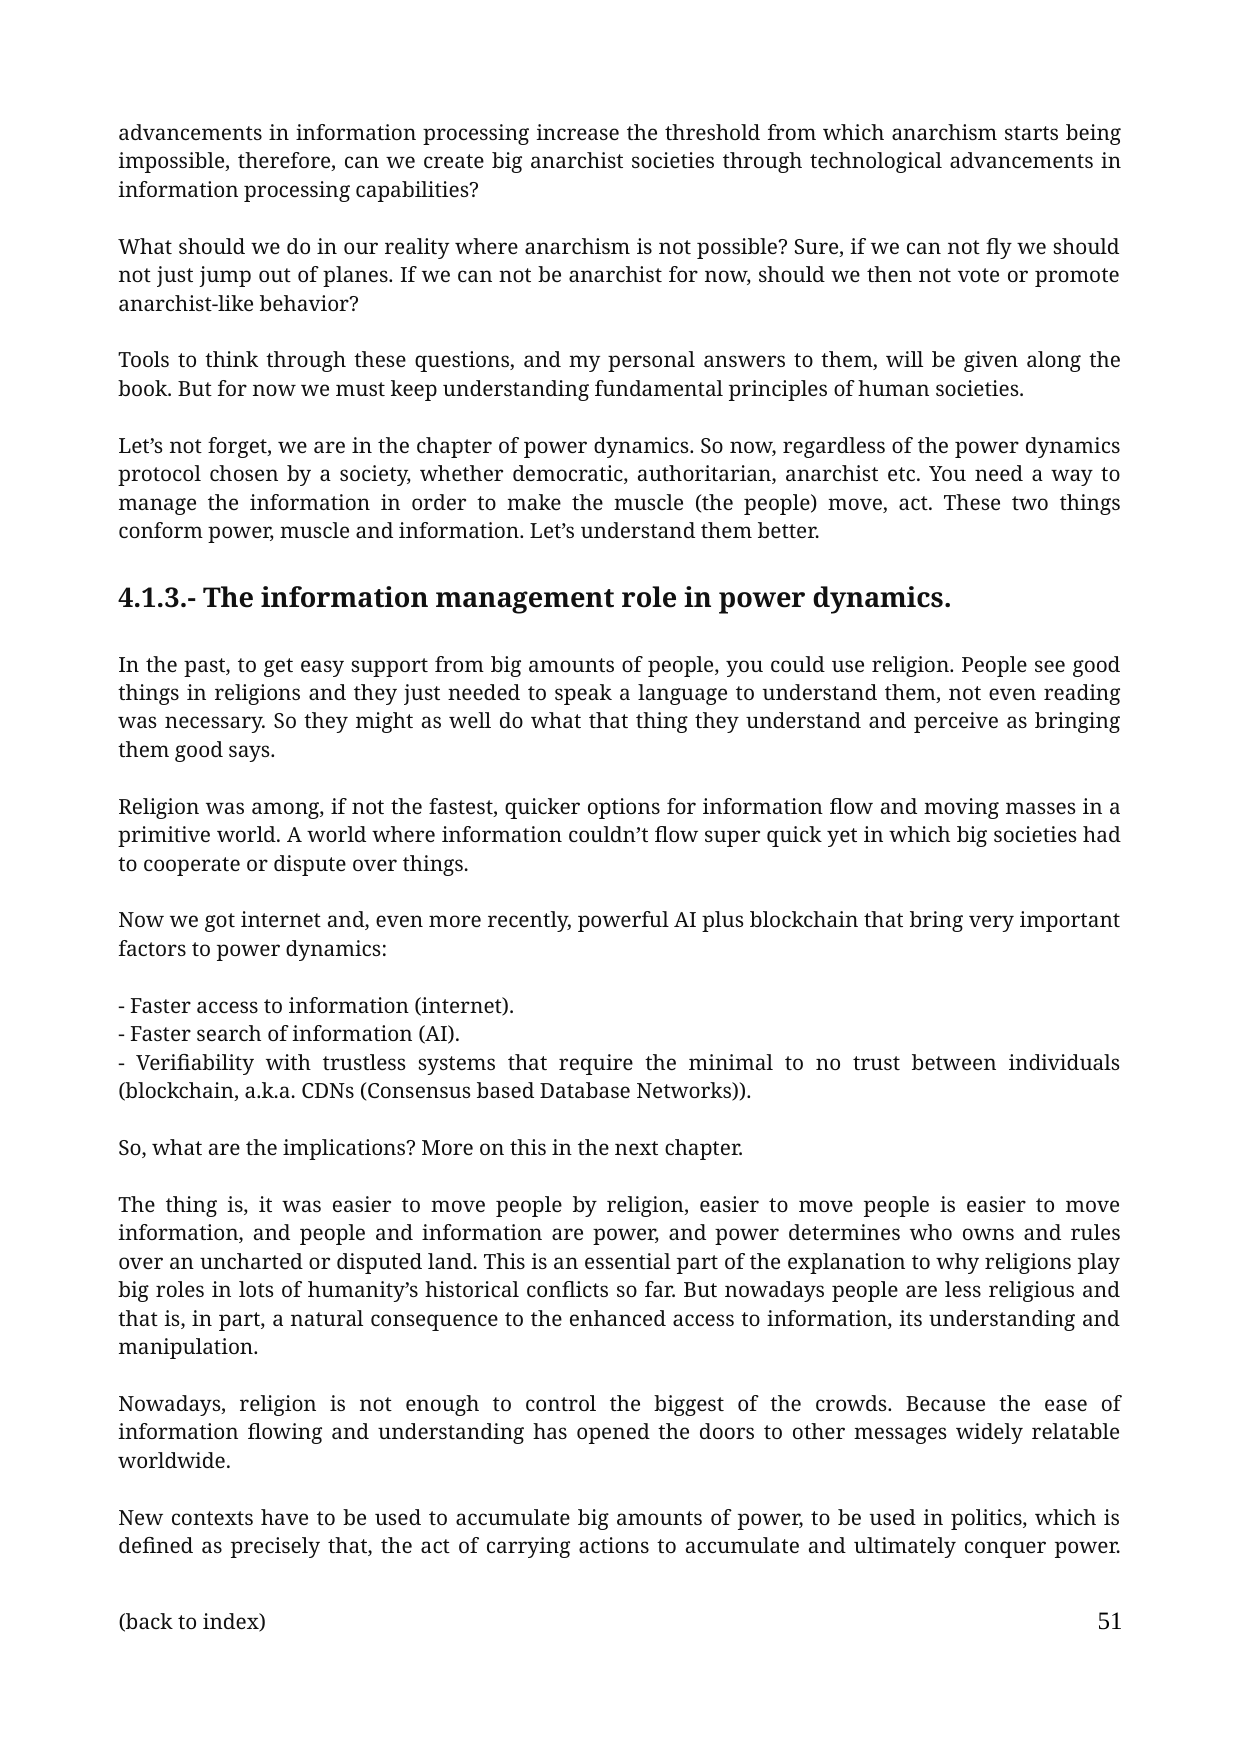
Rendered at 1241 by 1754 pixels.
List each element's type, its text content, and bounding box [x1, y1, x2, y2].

text In the past, to get easy support from big amounts of people, you could use religion. People see good things in religions and they just needed to speak a language to understand them, not even reading was necessary. So they might as well do what that thing they understand and perceive as bringing them good says. [118, 650, 1122, 763]
text advancements in information processing increase the threshold from which anarchism starts being impossible, therefore, can we create big anarchist societies through technological advancements in information processing capabilities? [118, 118, 1122, 203]
text Tools to think through these questions, and my personal answers to them, will be given along the book. But for now we must keep understanding fundamental principles of human societies. [118, 346, 1122, 402]
text So, what are the implications? More on this in the next chapter. [118, 1133, 1122, 1162]
text - Verifiability with trustless systems that require the minimal to no trust between individuals (blockchain, a.k.a. CDNs (Consensus based Database Networks)). [118, 1048, 1122, 1105]
text - Faster access to information (internet). [118, 991, 1122, 1019]
text The thing is, it was easier to move people by religion, easier to move people is easier to move information, and people and information are power, and power determines who owns and rules over an uncharted or disputed land. This is an essential part of the explanation to why religions play big roles in lots of humanity’s historical conflicts so far. But nowadays people are less religious and that is, in part, a natural consequence to the enhanced access to information, its understanding and manipulation. [118, 1190, 1122, 1361]
text Religion was among, if not the fastest, quicker options for information flow and moving masses in a primitive world. A world where information couldn’t flow super quick yet in which big societies had to cooperate or dispute over things. [118, 792, 1122, 877]
text What should we do in our reality where anarchism is not possible? Sure, if we can not fly we should not just jump out of planes. If we can not be anarchist for now, should we then not vote or promote anarchist-like behavior? [118, 232, 1122, 317]
text Now we got internet and, even more recently, powerful AI plus blockchain that bring very important factors to power dynamics: [118, 906, 1122, 962]
text Nowadays, religion is not enough to control the biggest of the crowds. Because the ease of information flowing and understanding has opened the doors to other messages widely relatable worldwide. [118, 1389, 1122, 1474]
text New contexts have to be used to accumulate big amounts of power, to be used in politics, which is defined as precisely that, the act of carrying actions to accumulate and ultimately conquer power. [118, 1503, 1122, 1560]
text - Faster search of information (AI). [118, 1019, 1122, 1048]
text 4.1.3.- The information management role in power dynamics. [118, 579, 1122, 616]
text Let’s not forget, we are in the chapter of power dynamics. So now, regardless of the power dynamics protocol chosen by a society, whether democratic, authoritarian, anarchist etc. You need a way to manage the information in order to make the muscle (the people) move, act. These two things conform power, muscle and information. Let’s understand them better. [118, 431, 1122, 545]
